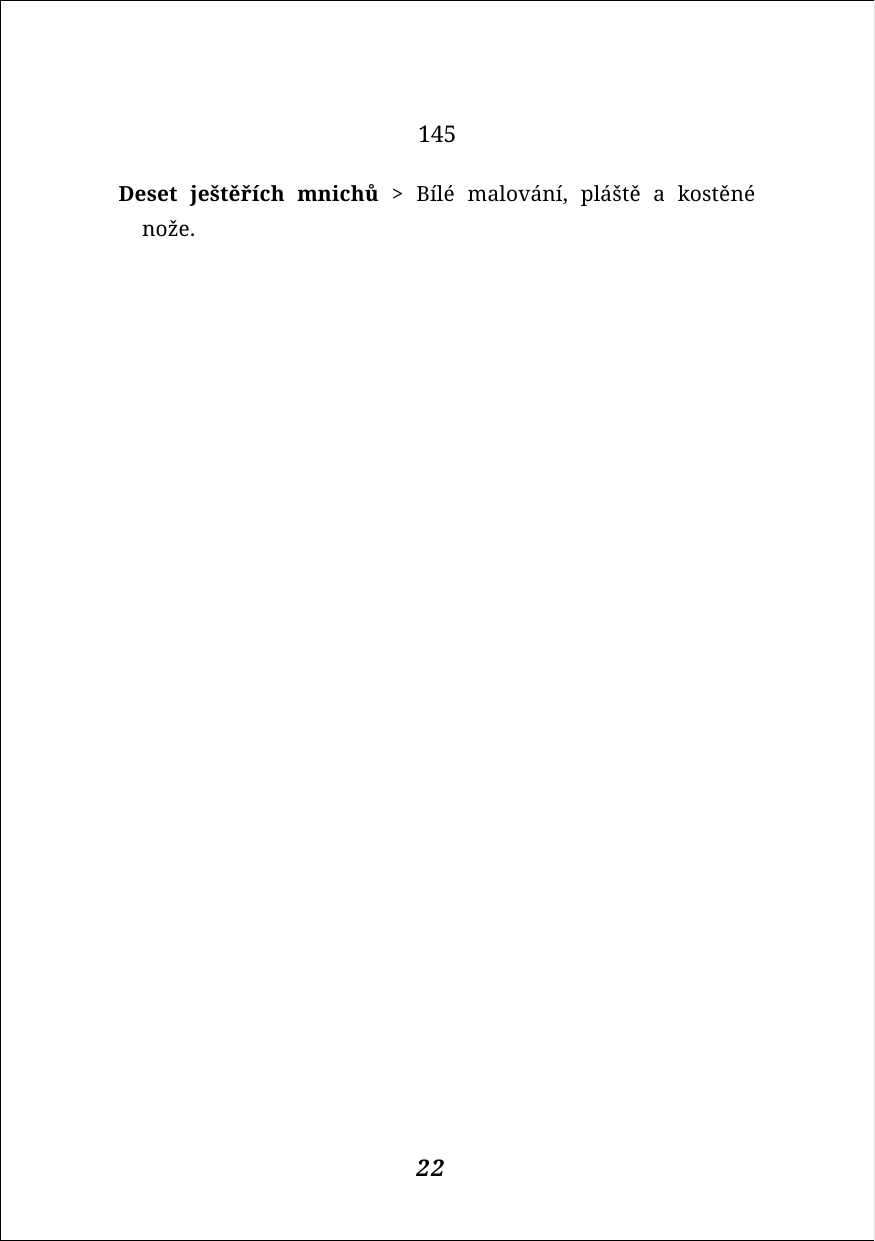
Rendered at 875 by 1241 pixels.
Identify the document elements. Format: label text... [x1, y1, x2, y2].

text Deset ještěřích mnichů > Bílé malování, pláště a kostěné nože. [118, 179, 756, 243]
